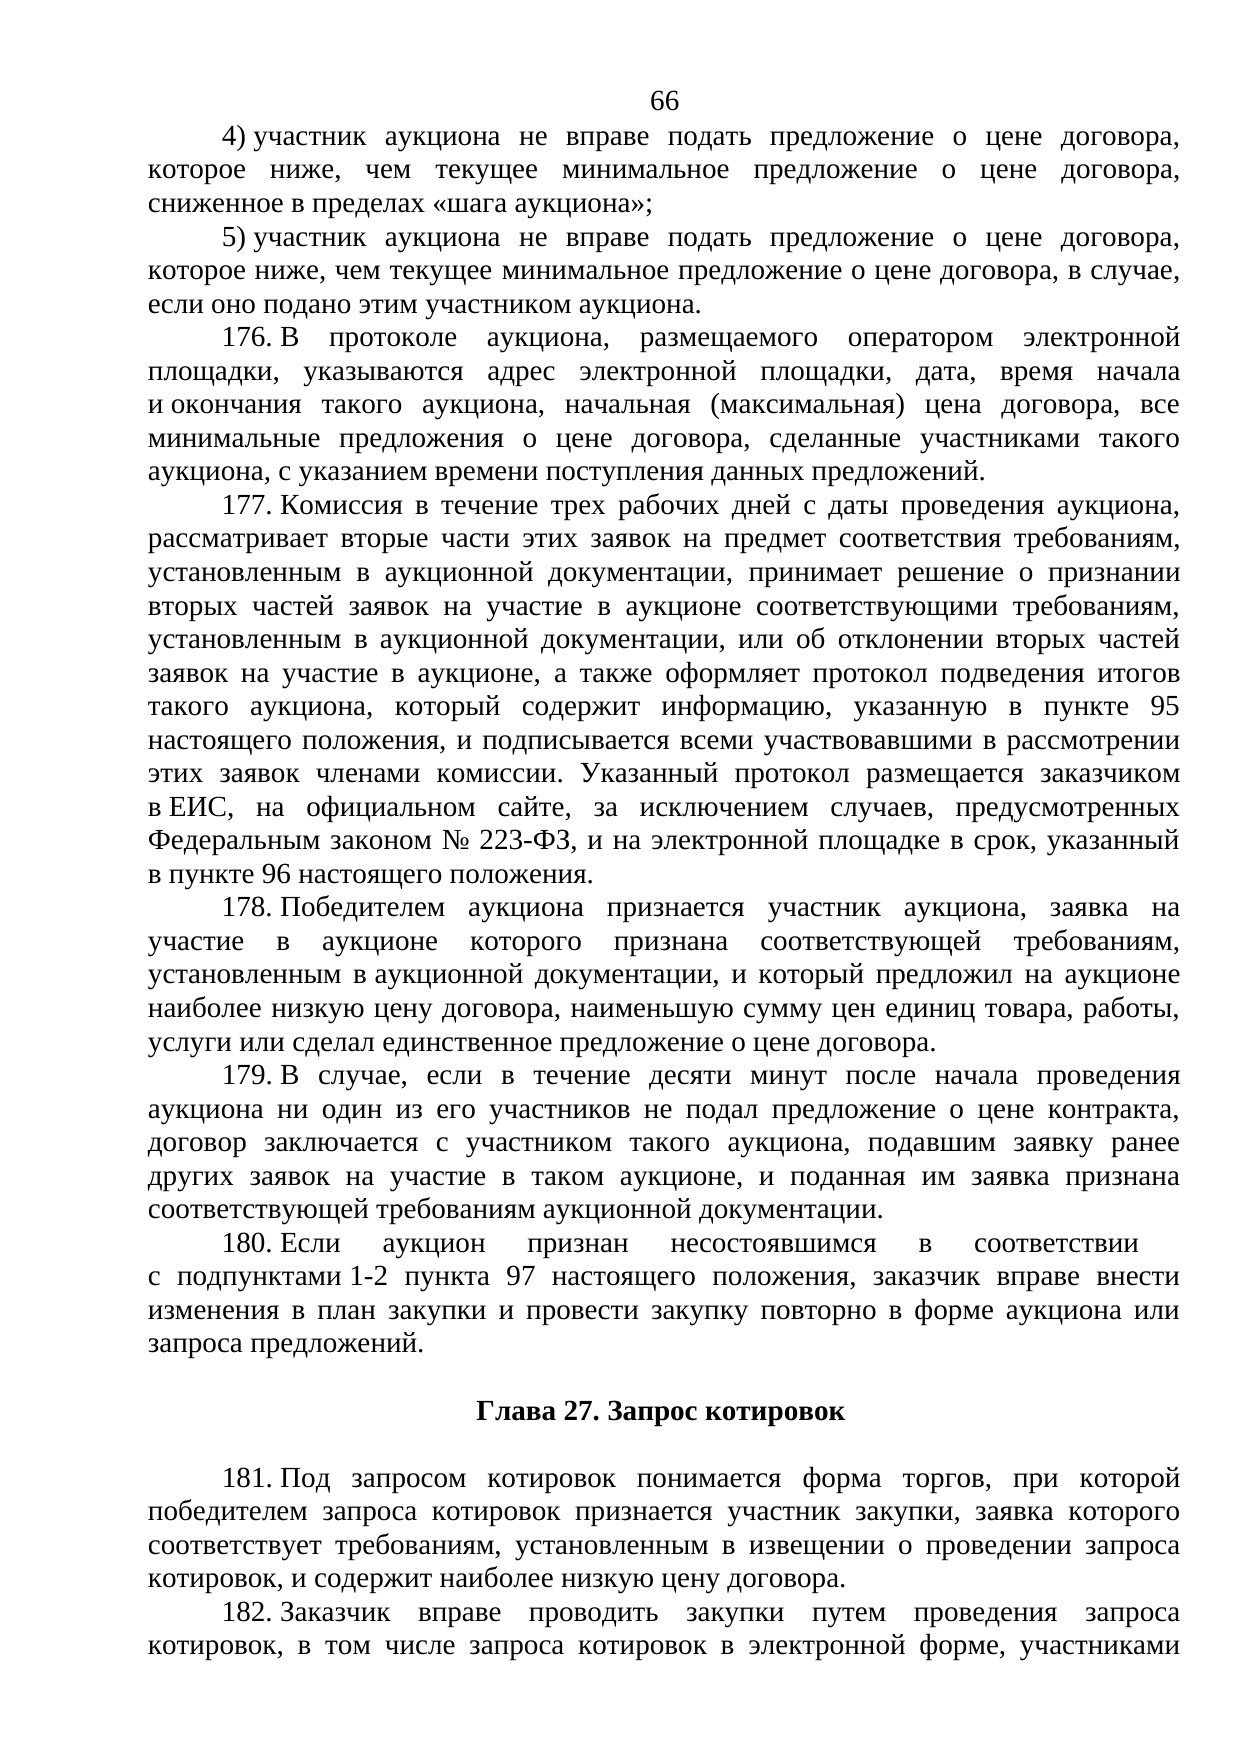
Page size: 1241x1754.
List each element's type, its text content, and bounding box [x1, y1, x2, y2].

text 178. Победителем аукциона признается участник аукциона, заявка на участие в аукционе которого признана соответствующей требованиям, установленным в аукционной документации, и который предложил на аукционе наиболее низкую цену договора, наименьшую сумму цен единиц товара, работы, услуги или сделал единственное предложение о цене договора. [148, 889, 1181, 1057]
text 176. В протоколе аукциона, размещаемого оператором электронной площадки, указываются адрес электронной площадки, дата, время начала и окончания такого аукциона, начальная (максимальная) цена договора, все минимальные предложения о цене договора, сделанные участниками такого аукциона, с указанием времени поступления данных предложений. [148, 319, 1181, 487]
text Глава 27. Запрос котировок [148, 1393, 1181, 1426]
text 5) участник аукциона не вправе подать предложение о цене договора, которое ниже, чем текущее минимальное предложение о цене договора, в случае, если оно подано этим участником аукциона. [148, 219, 1181, 319]
text 4) участник аукциона не вправе подать предложение о цене договора, которое ниже, чем текущее минимальное предложение о цене договора, сниженное в пределах «шага аукциона»; [148, 118, 1181, 219]
text 177. Комиссия в течение трех рабочих дней с даты проведения аукциона, рассматривает вторые части этих заявок на предмет соответствия требованиям, установленным в аукционной документации, принимает решение о признании вторых частей заявок на участие в аукционе соответствующими требованиям, установленным в аукционной документации, или об отклонении вторых частей заявок на участие в аукционе, а также оформляет протокол подведения итогов такого аукциона, который содержит информацию, указанную в пункте 95 настоящего положения, и подписывается всеми участвовавшими в рассмотрении этих заявок членами комиссии. Указанный протокол размещается заказчиком в ЕИС, на официальном сайте, за исключением случаев, предусмотренных Федеральным законом № 223-ФЗ, и на электронной площадке в срок, указанный в пункте 96 настоящего положения. [148, 487, 1181, 889]
text 179. В случае, если в течение десяти минут после начала проведения аукциона ни один из его участников не подал предложение о цене контракта, договор заключается с участником такого аукциона, подавшим заявку ранее других заявок на участие в таком аукционе, и поданная им заявка признана соответствующей требованиям аукционной документации. [148, 1057, 1181, 1225]
text 182. Заказчик вправе проводить закупки путем проведения запроса котировок, в том числе запроса котировок в электронной форме, участниками [148, 1594, 1181, 1661]
text 181. Под запросом котировок понимается форма торгов, при которой победителем запроса котировок признается участник закупки, заявка которого соответствует требованиям, установленным в извещении о проведении запроса котировок, и содержит наиболее низкую цену договора. [148, 1460, 1181, 1594]
text 180. Если аукцион признан несостоявшимся в соответствии с подпунктами 1-2 пункта 97 настоящего положения, заказчик вправе внести изменения в план закупки и провести закупку повторно в форме аукциона или запроса предложений. [148, 1225, 1181, 1359]
